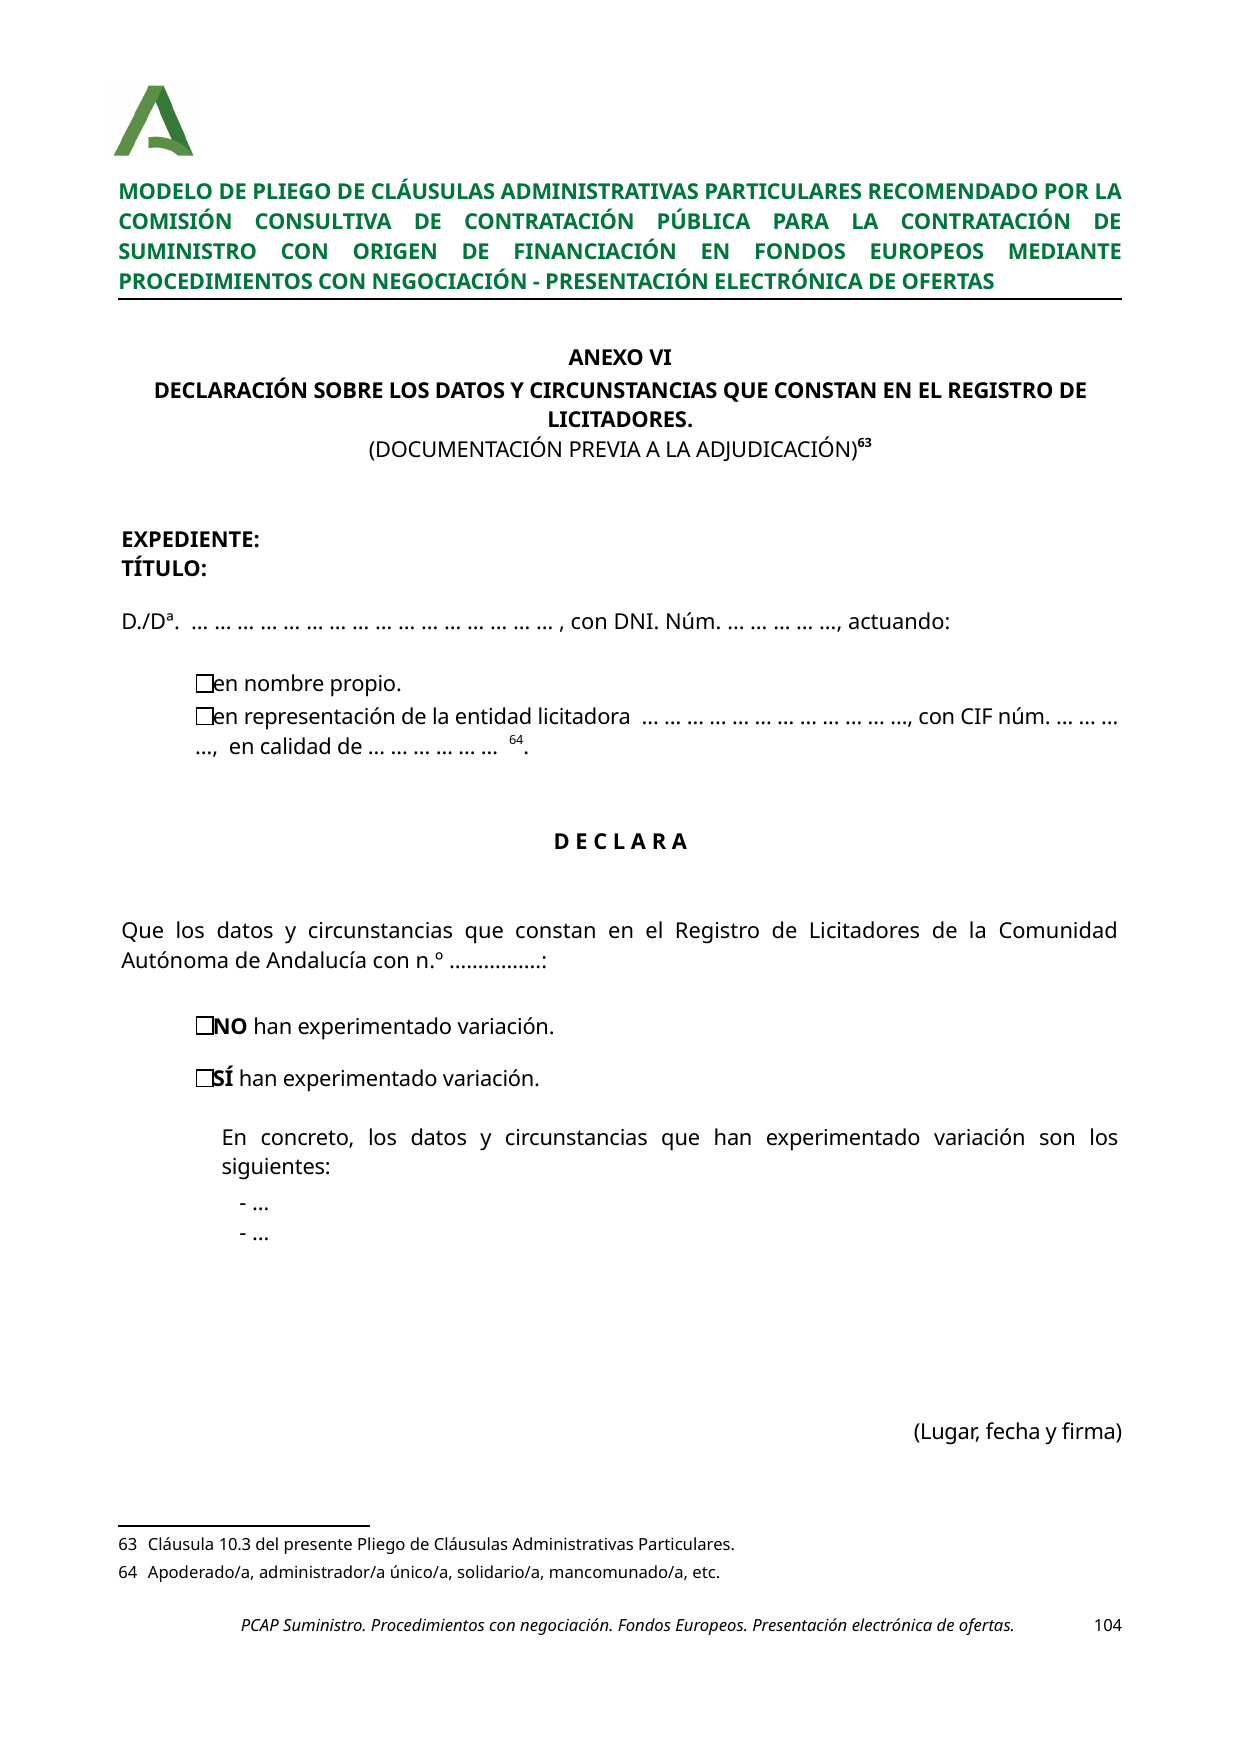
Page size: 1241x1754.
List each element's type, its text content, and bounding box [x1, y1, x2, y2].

picture [109, 81, 198, 160]
text D E C L A R A [118, 826, 1122, 856]
text Que los datos y circunstancias que constan en el Registro de Licitadores de la Comunidad Autónoma de Andalucía con n.º …………….: [118, 916, 1122, 975]
text En concreto, los datos y circunstancias que han experimentado variación son los siguientes: [218, 1119, 1122, 1184]
text D./Dª. … … … … … … … … … … … … … … … … , con DNI. Núm. … … … … …, actuando: [118, 606, 1122, 636]
text - … [236, 1217, 1122, 1249]
text NO han experimentado variación. [192, 1008, 1122, 1041]
text en representación de la entidad licitadora … … … … … … … … … … … …, con CIF núm. … … … …, en calidad de … … … … … … . [192, 698, 1122, 764]
text (Lugar, fecha y firma) [118, 1416, 1122, 1448]
text TÍTULO: [118, 553, 1122, 583]
text EXPEDIENTE: [118, 524, 1122, 553]
text DECLARACIÓN SOBRE LOS DATOS Y CIRCUNSTANCIAS QUE CONSTAN EN EL REGISTRO DE LICITADORES. [118, 372, 1122, 434]
text Cláusula 10.3 del presente Pliego de Cláusulas Administrativas Particulares. [118, 1532, 1122, 1555]
text Apoderado/a, administrador/a único/a, solidario/a, mancomunado/a, etc. [118, 1561, 1122, 1584]
text SÍ han experimentado variación. [192, 1063, 1122, 1093]
text (DOCUMENTACIÓN PREVIA A LA ADJUDICACIÓN) [118, 434, 1122, 464]
text ANEXO VI [118, 342, 1122, 372]
text en nombre propio. [189, 668, 1122, 698]
text MODELO DE PLIEGO DE CLÁUSULAS ADMINISTRATIVAS PARTICULARES RECOMENDADO POR LA COMISIÓN CONSULTIVA DE CONTRATACIÓN PÚBLICA PARA LA CONTRATACIÓN DE SUMINISTRO CON ORIGEN DE FINANCIACIÓN EN FONDOS EUROPEOS MEDIANTE PROCEDIMIENTOS CON NEGOCIACIÓN - PRESENTACIÓN ELECTRÓNICA DE OFERTAS [118, 176, 1122, 298]
text - … [236, 1184, 1122, 1217]
